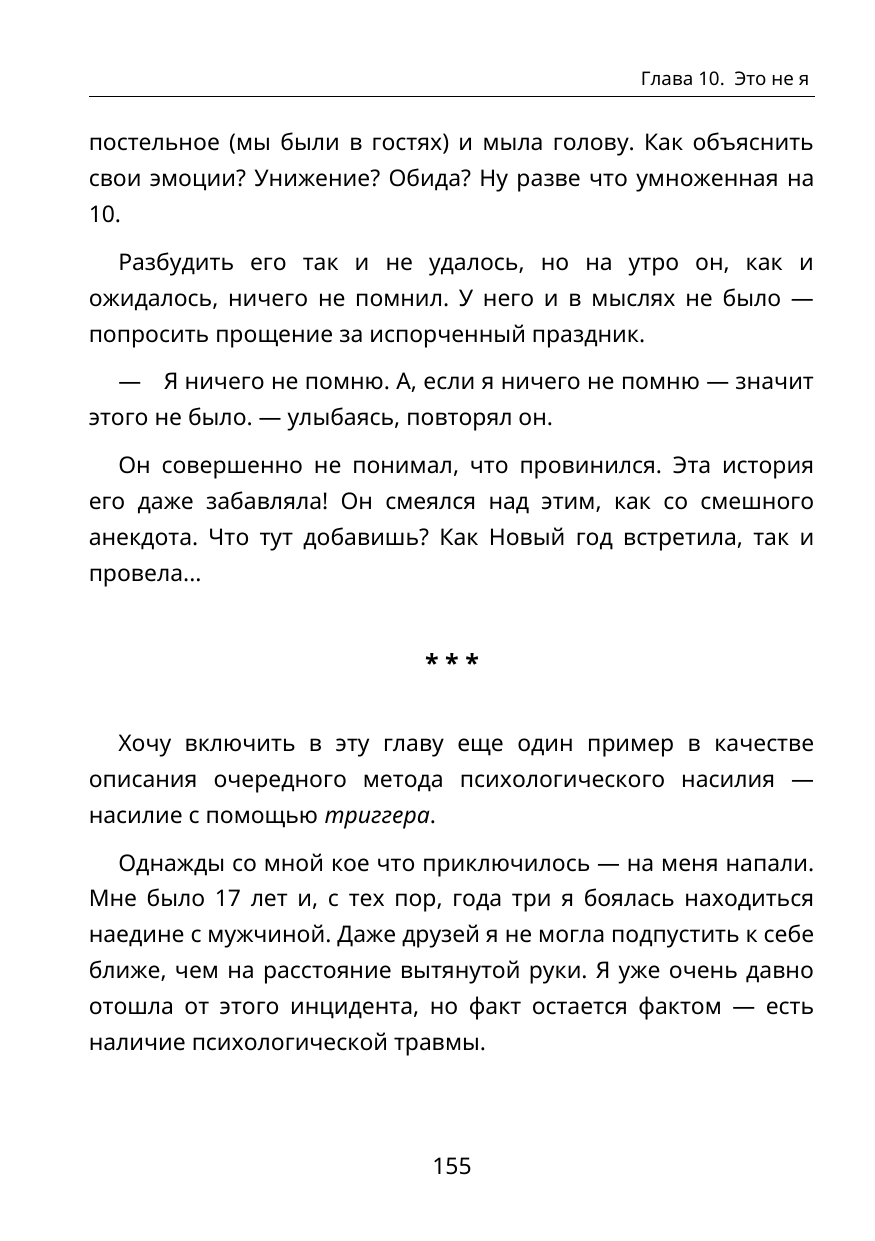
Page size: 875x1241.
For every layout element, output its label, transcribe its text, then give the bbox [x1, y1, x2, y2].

subtitle * * * [88, 646, 815, 680]
text Хочу включить в эту главу еще один пример в качестве описания очередного метода психологического насилия — насилие с помощью триггера. [88, 727, 815, 830]
text Однажды со мной кое что приключилось — на меня напали. Мне было 17 лет и, с тех пор, года три я боялась находиться наедине с мужчиной. Даже друзей я не могла подпустить к себе ближе, чем на расстояние вытянутой руки. Я уже очень давно отошла от этого инцидента, но факт остается фактом — есть наличие психологической травмы. [88, 846, 815, 1057]
text Разбудить его так и не удалось, но на утро он, как и ожидалось, ничего не помнил. У него и в мыслях не было — попросить прощение за испорченный праздник. [88, 246, 815, 349]
text постельное (мы были в гостях) и мыла голову. Как объяснить свои эмоции? Унижение? Обида? Ну разве что умноженная на 10. [88, 126, 815, 229]
text Он совершенно не понимал, что провинился. Эта история его даже забавляла! Он смеялся над этим, как со смешного анекдота. Что тут добавишь? Как Новый год встретила, так и провела... [88, 449, 815, 588]
list Я ничего не помню. А, если я ничего не помню — значит этого не было. — улыбаясь, повторял он. [88, 365, 815, 432]
